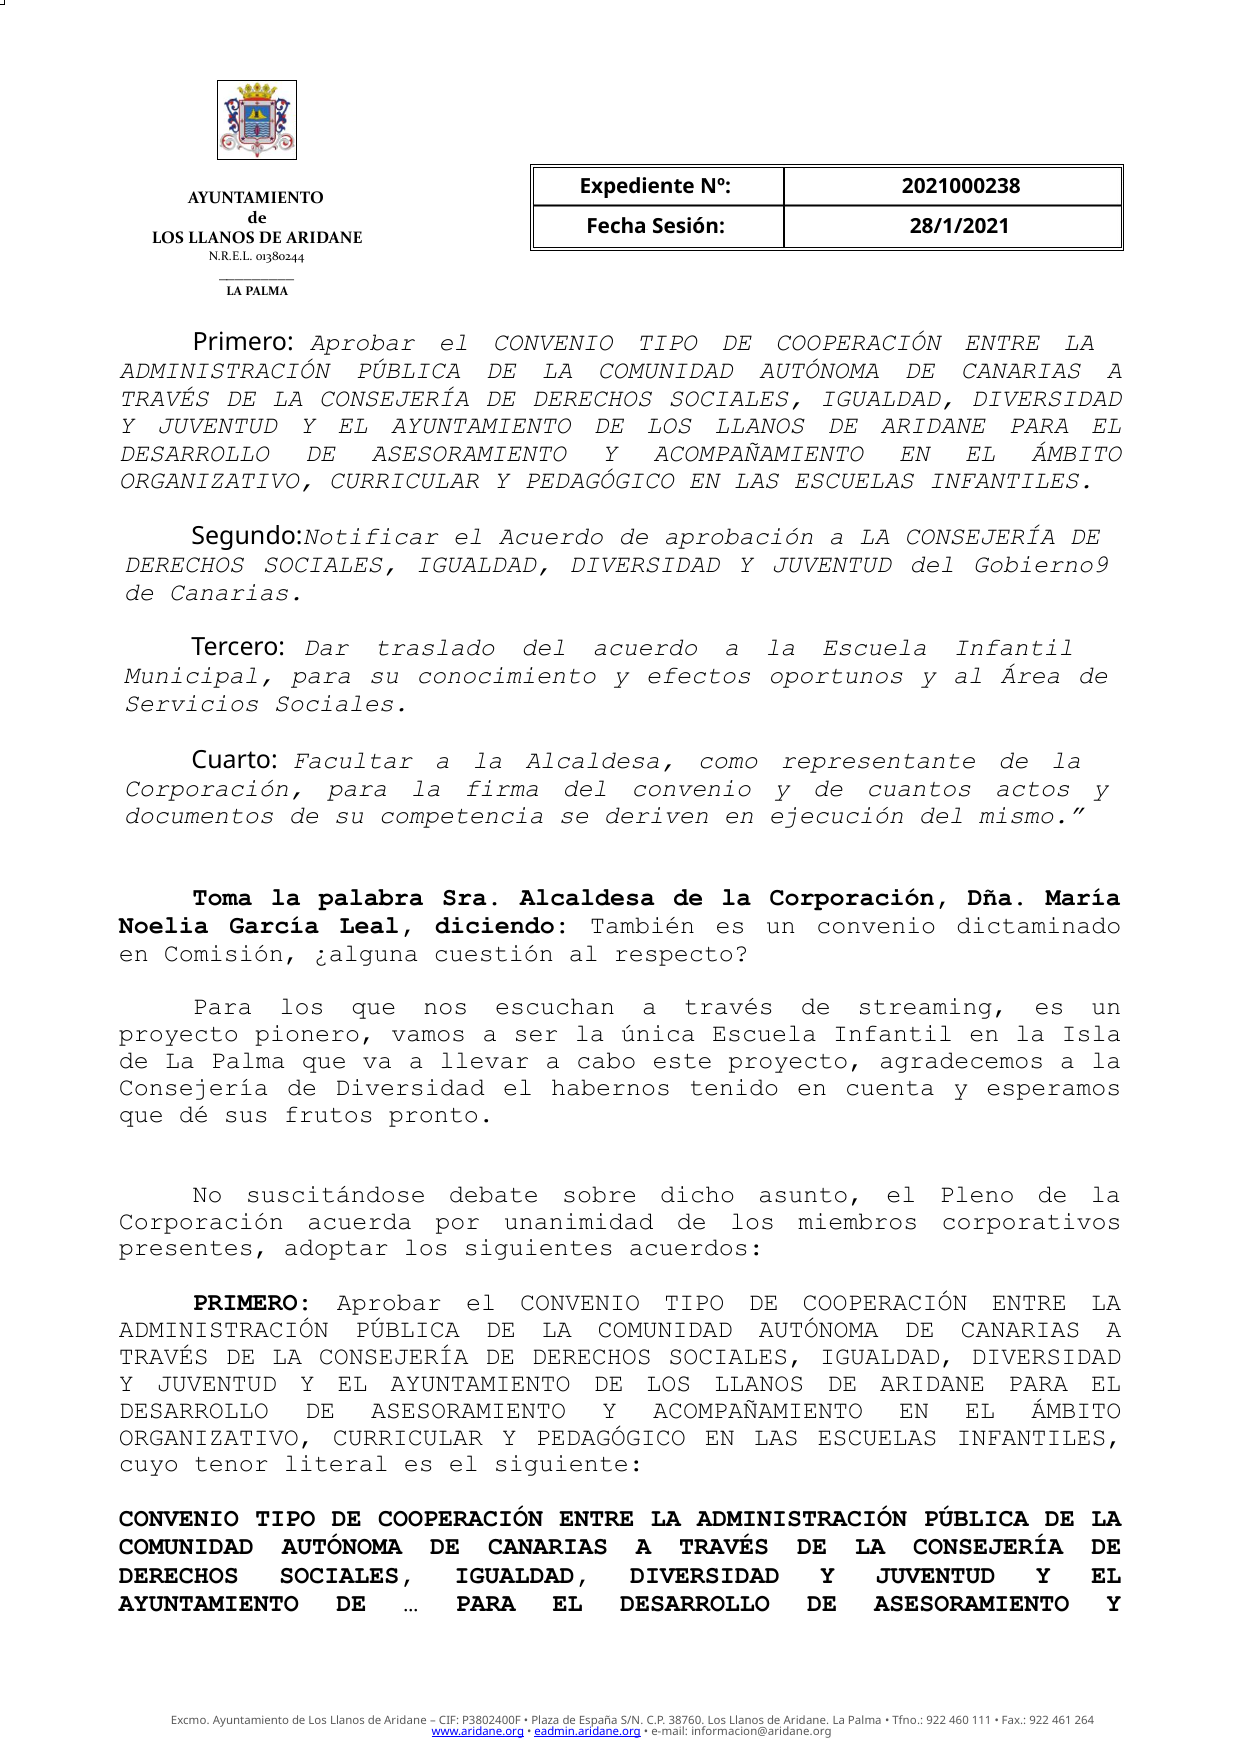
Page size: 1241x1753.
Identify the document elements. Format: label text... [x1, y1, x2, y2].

text de La Palma que va a llevar a cabo este proyecto, agradecemos a la [119, 1047, 1146, 1074]
text ADMINISTRACIÓN PÚBLICA DE LA COMUNIDAD AUTÓNOMA DE CANARIAS A [119, 356, 1146, 384]
text TRAVÉS DE LA CONSEJERÍA DE DERECHOS SOCIALES, IGUALDAD, DIVERSIDAD [119, 384, 1146, 412]
text Primero: Aprobar el CONVENIO TIPO DE COOPERACIÓN ENTRE LA [192, 328, 1146, 356]
text LOS LLANOS DE ARIDANE [152, 230, 387, 247]
text No suscitándose debate sobre dicho asunto, el Pleno de la [192, 1179, 1146, 1208]
text Corporación, para la firma del convenio y de cuantos actos y [124, 774, 1133, 802]
text DESARROLLO DE ASESORAMIENTO Y ACOMPAÑAMIENTO EN EL ÁMBITO [119, 439, 1146, 467]
text ORGANIZATIVO, CURRICULAR Y PEDAGÓGICO EN LAS ESCUELAS INFANTILES, [119, 1424, 1146, 1450]
text de [247, 210, 387, 227]
text Tercero: Dar traslado del acuerdo a la Escuela Infantil [191, 633, 1133, 661]
text Y JUVENTUD Y EL AYUNTAMIENTO DE LOS LLANOS DE ARIDANE PARA EL [119, 1370, 1146, 1397]
text LA PALMA [226, 286, 317, 298]
text Noelia García Leal, diciendo: También es un convenio dictaminado [119, 911, 1146, 939]
picture [218, 81, 296, 159]
text cuyo tenor literal es el siguiente: [119, 1450, 1146, 1477]
text AYUNTAMIENTO DE … PARA EL DESARROLLO DE ASESORAMIENTO Y [119, 1589, 1146, 1617]
text www.aridane.org • eadmin.aridane.org • e-mail: informacion@aridane.org [431, 1724, 834, 1738]
text documentos de su competencia se deriven en ejecución del mismo.” [124, 802, 1133, 829]
text Segundo:Notificar el Acuerdo de aprobación a LA CONSEJERÍA DE [191, 522, 1133, 550]
text DERECHOS SOCIALES, IGUALDAD, DIVERSIDAD Y JUVENTUD del Gobierno9 [124, 550, 1133, 578]
text COMUNIDAD AUTÓNOMA DE CANARIAS A TRAVÉS DE LA CONSEJERÍA DE [119, 1532, 1146, 1560]
text Expediente Nº: [579, 173, 761, 198]
text TRAVÉS DE LA CONSEJERÍA DE DERECHOS SOCIALES, IGUALDAD, DIVERSIDAD [119, 1343, 1146, 1370]
text _ [317, 266, 327, 282]
picture [531, 165, 1123, 250]
text Consejería de Diversidad el habernos tenido en cuenta y esperamos [119, 1074, 1146, 1101]
text Municipal, para su conocimiento y efectos oportunos y al Área de [124, 661, 1133, 689]
text Toma la palabra Sra. Alcaldesa de la Corporación, Dña. María [192, 882, 1146, 911]
text ORGANIZATIVO, CURRICULAR Y PEDAGÓGICO EN LAS ESCUELAS INFANTILES. [119, 467, 1146, 494]
text Excmo. Ayuntamiento de Los Llanos de Aridane – CIF: P3802400F • Plaza de España S/N. C.P. 38760. Los Llanos de Aridane. La Palma • Tfno.: 922 460 111 • Fax.: 922 461 264 [171, 1713, 1095, 1727]
text Y JUVENTUD Y EL AYUNTAMIENTO DE LOS LLANOS DE ARIDANE PARA EL [119, 412, 1146, 439]
text presentes, adoptar los siguientes acuerdos: [119, 1234, 1146, 1261]
text ADMINISTRACIÓN PÚBLICA DE LA COMUNIDAD AUTÓNOMA DE CANARIAS A [119, 1316, 1146, 1343]
text ________ [226, 266, 317, 282]
text DESARROLLO DE ASESORAMIENTO Y ACOMPAÑAMIENTO EN EL ÁMBITO [119, 1397, 1146, 1424]
text Servicios Sociales. [124, 689, 1133, 717]
text proyecto pionero, vamos a ser la única Escuela Infantil en la Isla [119, 1020, 1146, 1047]
text CONVENIO TIPO DE COOPERACIÓN ENTRE LA ADMINISTRACIÓN PÚBLICA DE LA [119, 1503, 1146, 1532]
text Cuarto: Facultar a la Alcaldesa, como representante de la [191, 745, 1133, 774]
text Fecha Sesión: [586, 214, 761, 239]
text PRIMERO: Aprobar el CONVENIO TIPO DE COOPERACIÓN ENTRE LA [192, 1288, 1146, 1316]
text 2021000238 [902, 173, 1059, 198]
text de Canarias. [124, 578, 1133, 606]
text N.R.E.L. 01380244 [208, 250, 327, 262]
text AYUNTAMIENTO [188, 190, 387, 207]
text DERECHOS SOCIALES, IGUALDAD, DIVERSIDAD Y JUVENTUD Y EL [119, 1560, 1146, 1589]
text _ [219, 266, 226, 279]
text Para los que nos escuchan a través de streaming, es un [192, 992, 1146, 1020]
text en Comisión, ¿alguna cuestión al respecto? [119, 939, 1146, 967]
text que dé sus frutos pronto. [119, 1101, 1146, 1127]
text Corporación acuerda por unanimidad de los miembros corporativos [119, 1208, 1146, 1234]
text 28/1/2021 [909, 214, 1059, 239]
